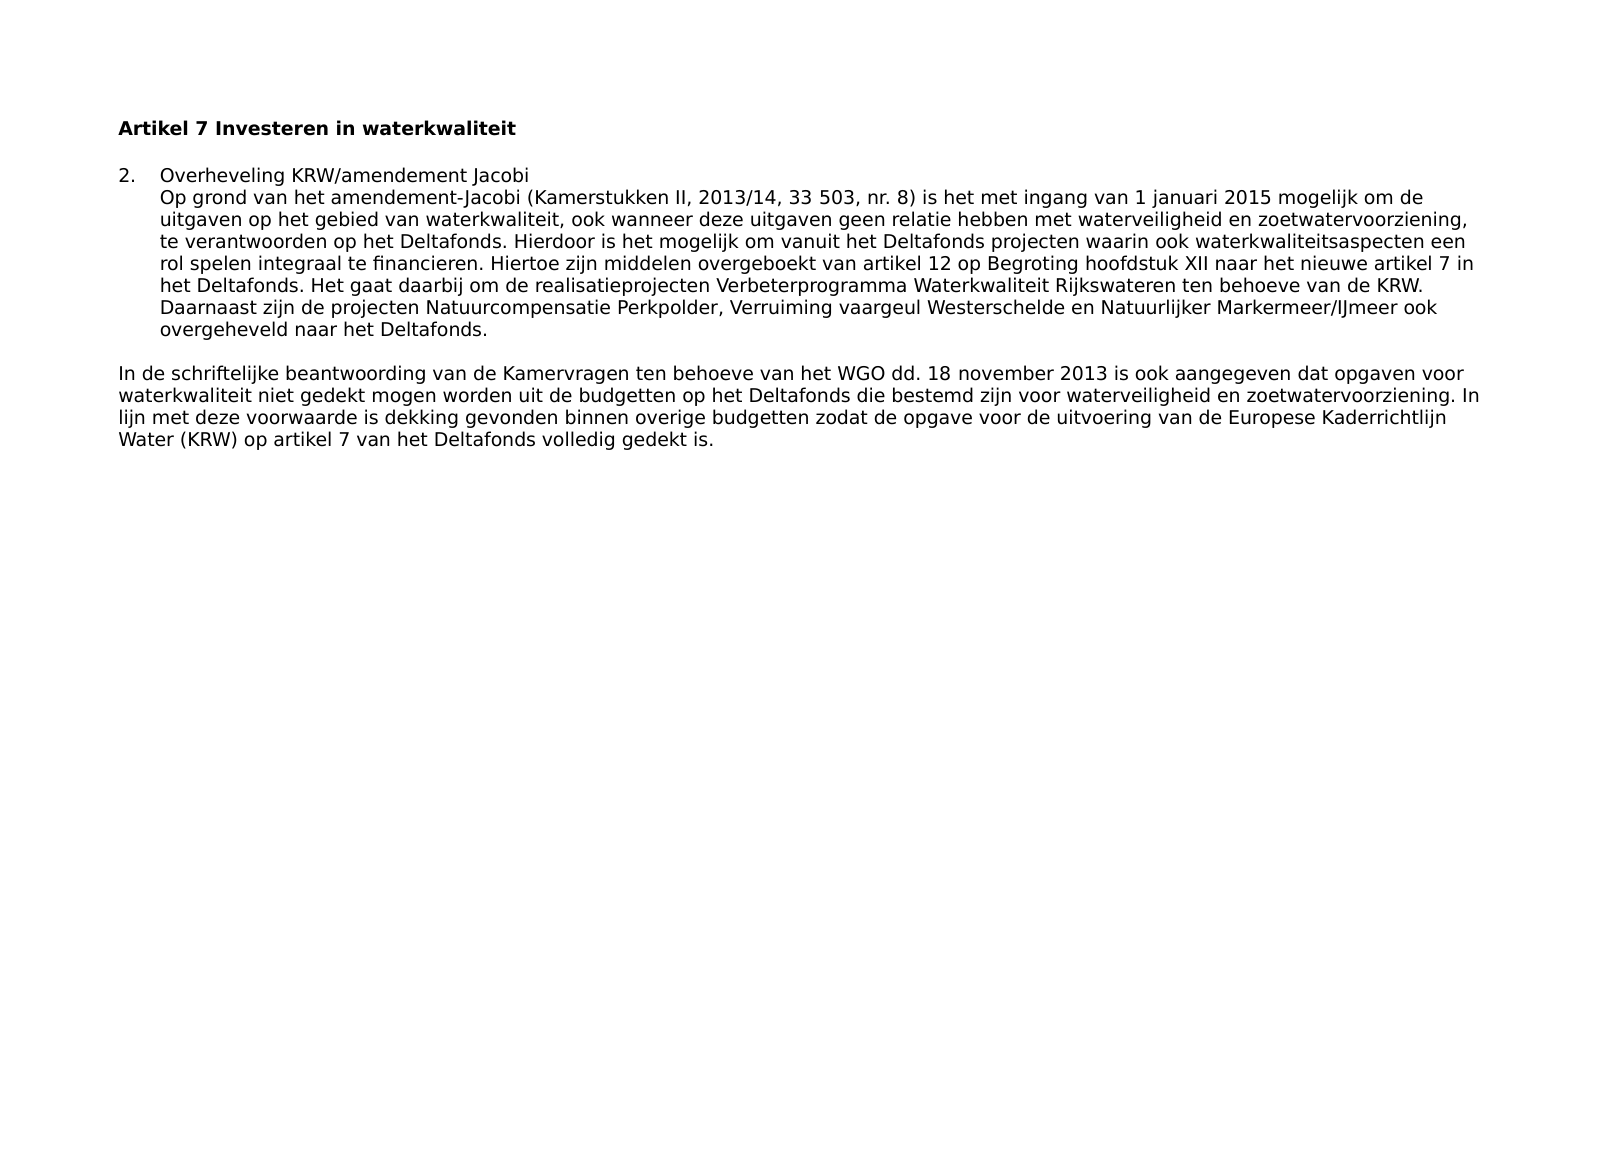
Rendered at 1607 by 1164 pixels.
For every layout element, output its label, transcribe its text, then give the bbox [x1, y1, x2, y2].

text In de schriftelijke beantwoording van de Kamervragen ten behoeve van het WGO dd. 18 november 2013 is ook aangegeven dat opgaven voor waterkwaliteit niet gedekt mogen worden uit de budgetten op het Deltafonds die bestemd zijn voor waterveiligheid en zoetwatervoorziening. In lijn met deze voorwaarde is dekking gevonden binnen overige budgetten zodat de opgave voor de uitvoering van de Europese Kaderrichtlijn Water (KRW) op artikel 7 van het Deltafonds volledig gedekt is. [118, 363, 1488, 451]
subtitle Artikel 7 Investeren in waterkwaliteit [118, 118, 1488, 140]
text Op grond van het amendement-Jacobi (Kamerstukken II, 2013/14, 33 503, nr. 8) is het met ingang van 1 januari 2015 mogelijk om de uitgaven op het gebied van waterkwaliteit, ook wanneer deze uitgaven geen relatie hebben met waterveiligheid en zoetwatervoorziening, te verantwoorden op het Deltafonds. Hierdoor is het mogelijk om vanuit het Deltafonds projecten waarin ook waterkwaliteitsaspecten een rol spelen integraal te financieren. Hiertoe zijn middelen overgeboekt van artikel 12 op Begroting hoofdstuk XII naar het nieuwe artikel 7 in het Deltafonds. Het gaat daarbij om de realisatieprojecten Verbeterprogramma Waterkwaliteit Rijkswateren ten behoeve van de KRW. Daarnaast zijn de projecten Natuurcompensatie Perkpolder, Verruiming vaargeul Westerschelde en Natuurlijker Markermeer/IJmeer ook overgeheveld naar het Deltafonds. [159, 187, 1488, 341]
text 2. Overheveling KRW/amendement Jacobi [118, 165, 1488, 187]
